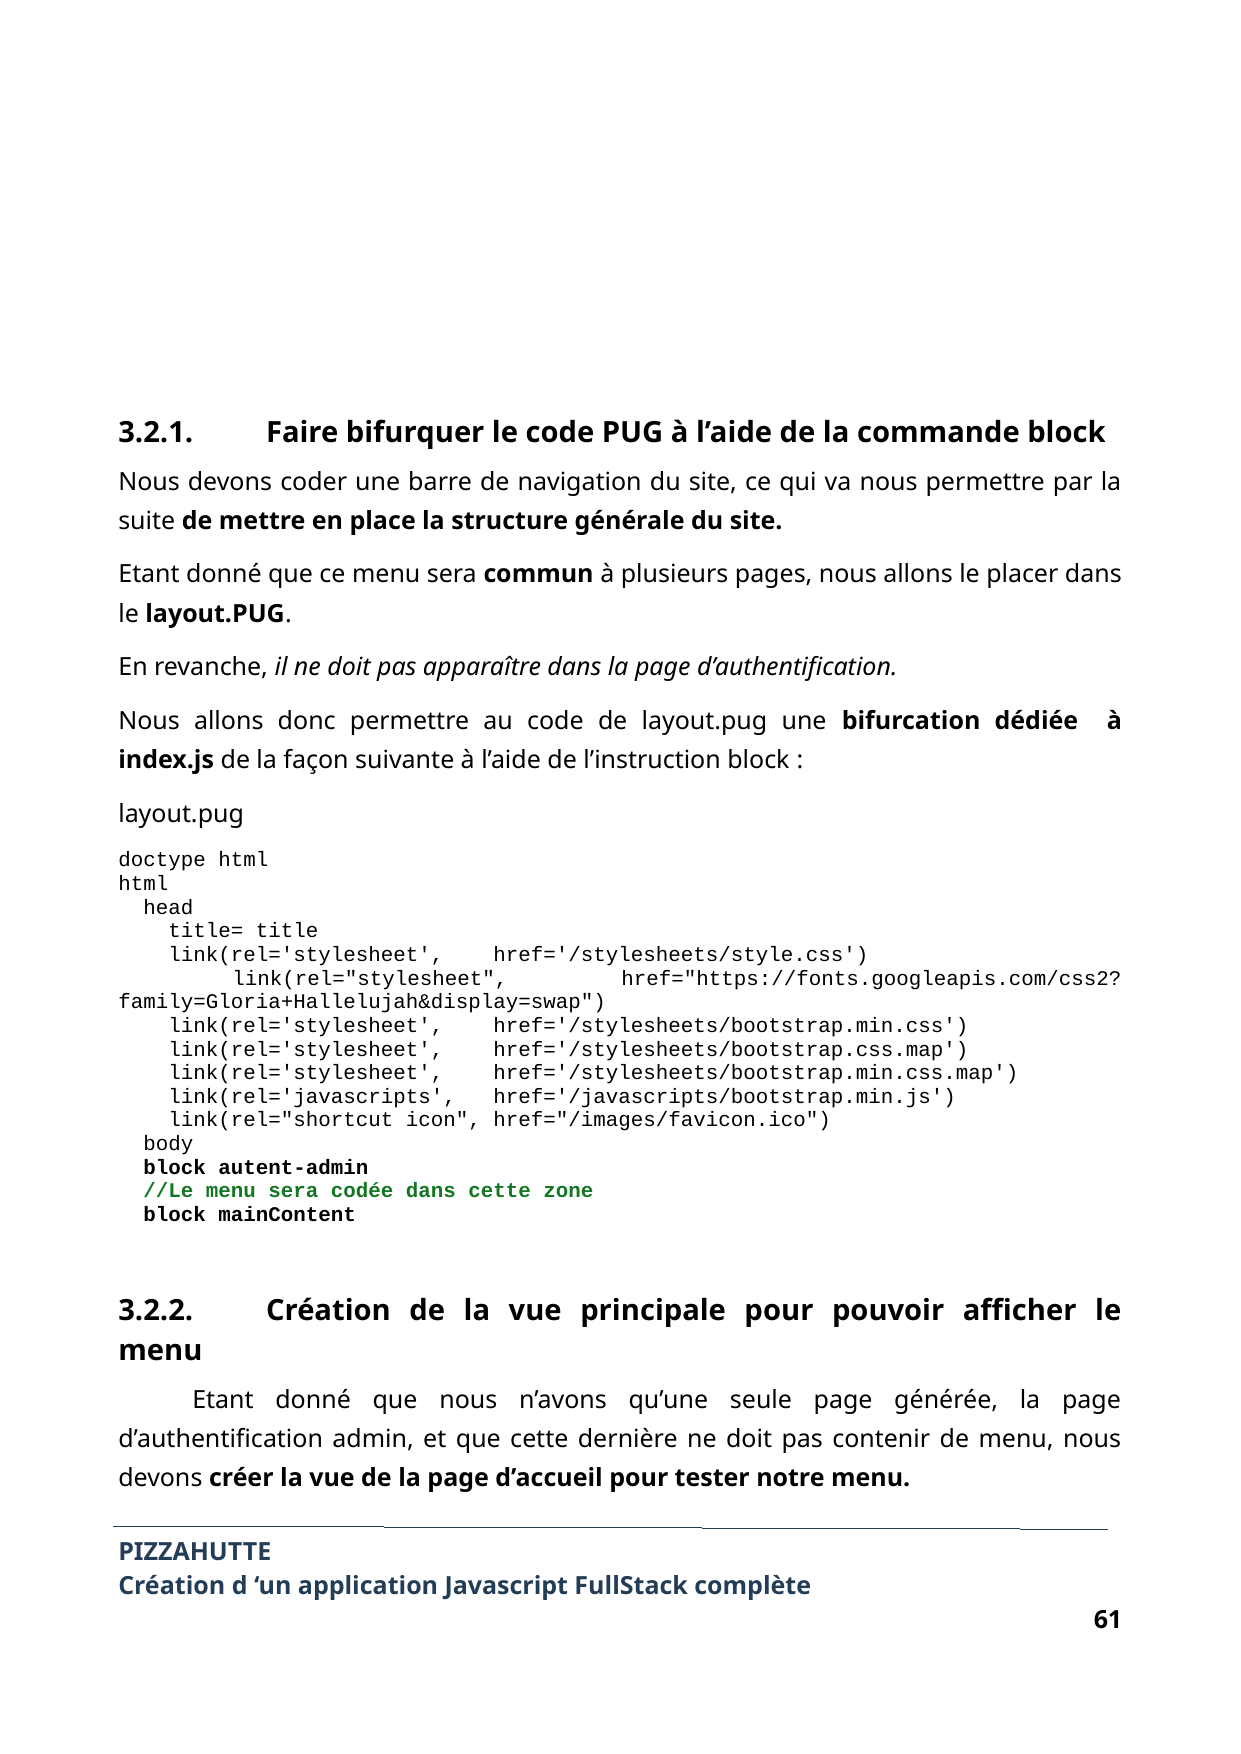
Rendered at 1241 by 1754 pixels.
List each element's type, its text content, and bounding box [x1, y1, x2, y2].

text Nous allons donc permettre au code de layout.pug une bifurcation dédiée à index.js de la façon suivante à l’aide de l’instruction block : [118, 703, 1122, 776]
text link(rel='javascripts', href='/javascripts/bootstrap.min.js') [118, 1086, 1122, 1109]
text link(rel='stylesheet', href='/stylesheets/bootstrap.min.css.map') [118, 1062, 1122, 1086]
subtitle Création de la vue principale pour pouvoir afficher le menu [118, 1289, 1122, 1369]
text link(rel="stylesheet", href="https://fonts.googleapis.com/css2?family=Gloria+Hallelujah&display=swap") [118, 968, 1122, 1015]
text layout.pug [118, 796, 1122, 830]
text link(rel='stylesheet', href='/stylesheets/bootstrap.min.css') [118, 1015, 1122, 1038]
text html [118, 873, 1122, 897]
subtitle Faire bifurquer le code PUG à l’aide de la commande block [118, 411, 1122, 451]
text link(rel='stylesheet', href='/stylesheets/style.css') [118, 944, 1122, 968]
text link(rel='stylesheet', href='/stylesheets/bootstrap.css.map') [118, 1038, 1122, 1062]
text block autent-admin [118, 1157, 1122, 1180]
text Nous devons coder une barre de navigation du site, ce qui va nous permettre par la suite de mettre en place la structure générale du site. [118, 463, 1122, 536]
text //Le menu sera codée dans cette zone [118, 1180, 1122, 1204]
text doctype html [118, 849, 1122, 873]
text title= title [118, 920, 1122, 944]
text Etant donné que ce menu sera commun à plusieurs pages, nous allons le placer dans le layout.PUG. [118, 556, 1122, 629]
text En revanche, il ne doit pas apparaître dans la page d’authentification. [118, 649, 1122, 683]
text block mainContent [118, 1204, 1122, 1228]
text body [118, 1133, 1122, 1157]
text Etant donné que nous n’avons qu’une seule page générée, la page d’authentification admin, et que cette dernière ne doit pas contenir de menu, nous devons créer la vue de la page d’accueil pour tester notre menu. [118, 1381, 1122, 1494]
text head [118, 897, 1122, 920]
text link(rel="shortcut icon", href="/images/favicon.ico") [118, 1109, 1122, 1133]
